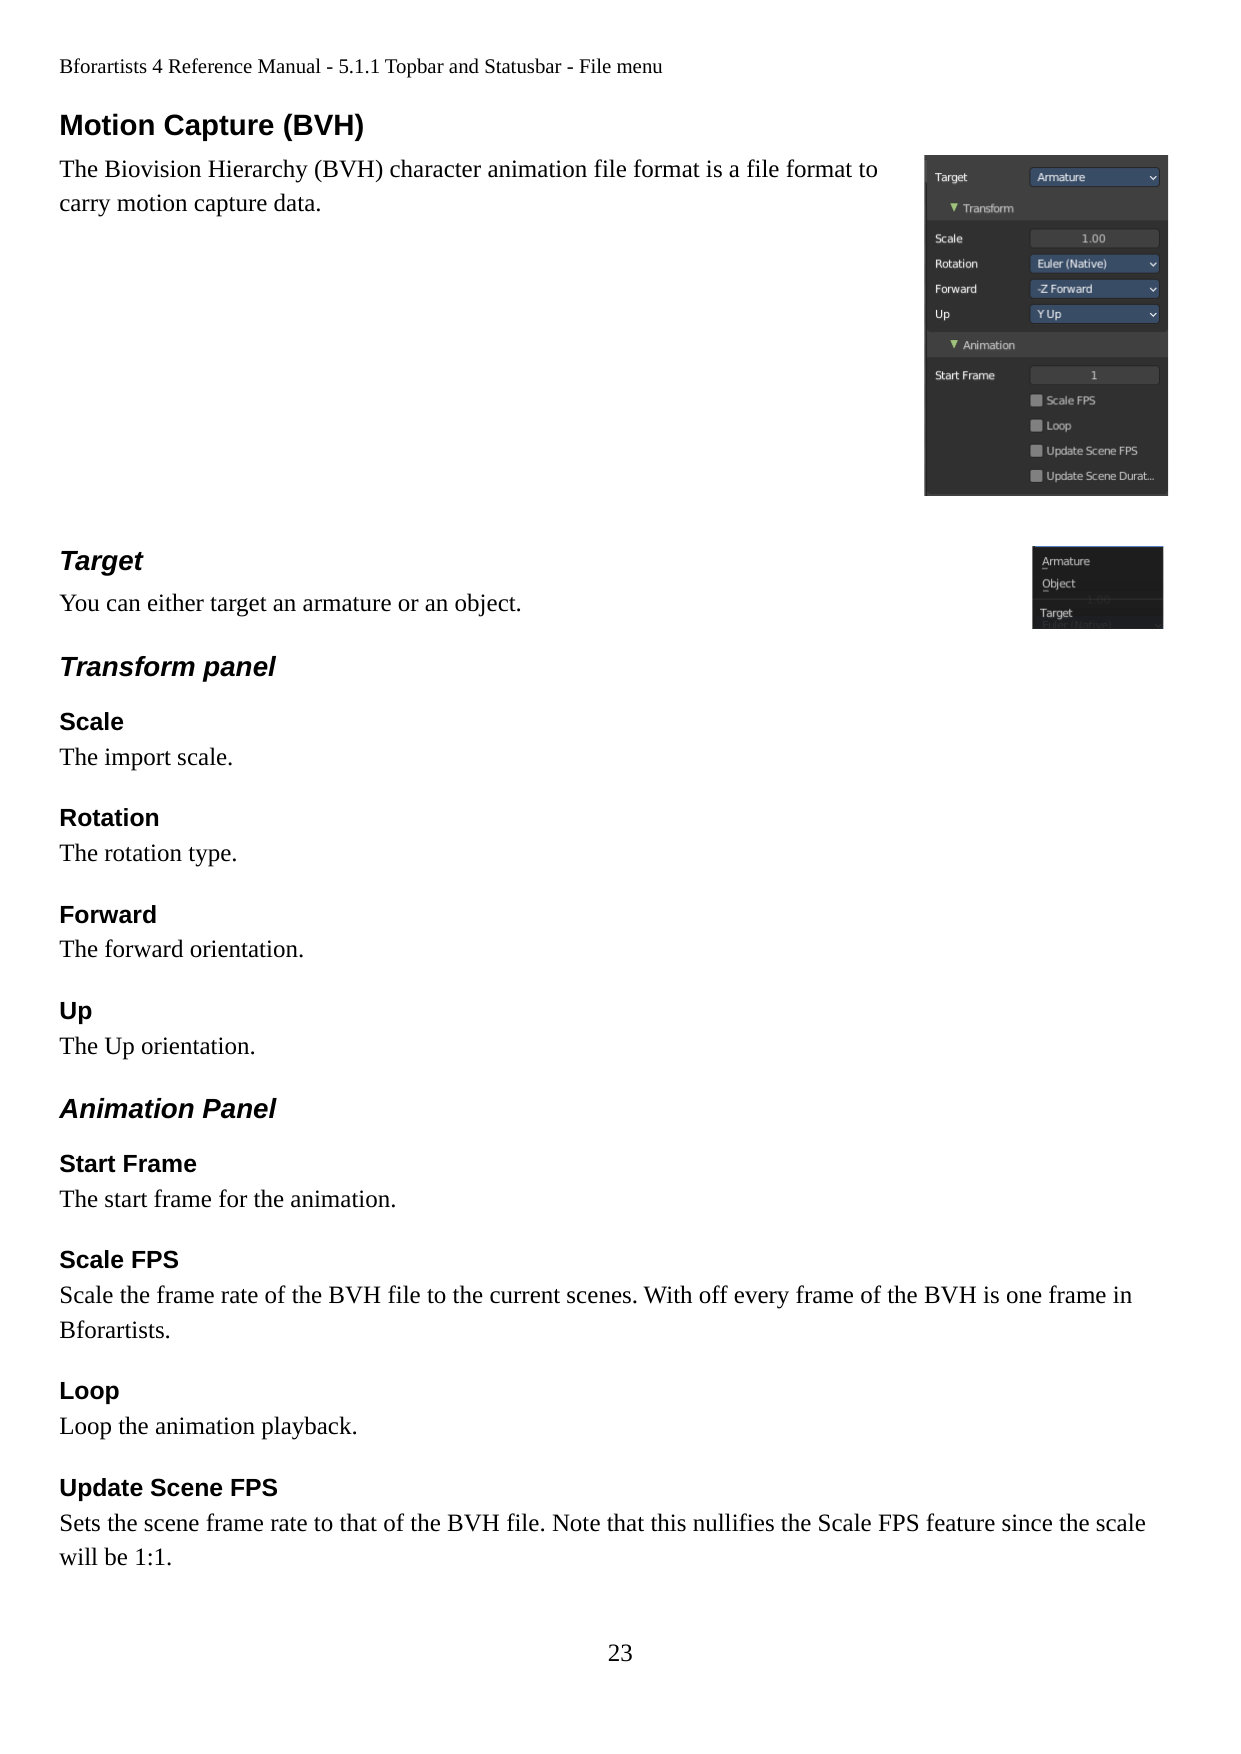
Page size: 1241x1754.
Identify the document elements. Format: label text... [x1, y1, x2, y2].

subtitle Target [59, 544, 1181, 576]
subtitle Forward [59, 900, 1181, 928]
text The import scale. [59, 742, 1181, 771]
subtitle Start Frame [59, 1149, 1181, 1178]
subtitle Animation Panel [59, 1092, 1181, 1124]
subtitle Motion Capture (BVH) [59, 107, 1181, 141]
subtitle Transform panel [59, 650, 1181, 682]
subtitle Update Scene FPS [59, 1473, 1181, 1501]
text The rotation type. [59, 838, 1181, 867]
subtitle Loop [59, 1376, 1181, 1405]
subtitle Scale [59, 707, 1181, 736]
text The Biovision Hierarchy (BVH) character animation file format is a file format to carry motion capture data. [59, 154, 1181, 217]
picture [1032, 546, 1164, 629]
text The start frame for the animation. [59, 1184, 1181, 1213]
subtitle Scale FPS [59, 1246, 1181, 1274]
text You can either target an armature or an object. [59, 588, 1032, 617]
text Loop the animation playback. [59, 1411, 1181, 1440]
subtitle Up [59, 996, 1181, 1024]
text Sets the scene frame rate to that of the BVH file. Note that this nullifies the Scale FPS feature since the scale will be 1:1. [59, 1508, 1181, 1571]
text The Up orientation. [59, 1031, 1181, 1059]
picture [924, 155, 1169, 496]
subtitle Rotation [59, 803, 1181, 832]
text The forward orientation. [59, 934, 1181, 963]
text Scale the frame rate of the BVH file to the current scenes. With off every frame of the BVH is one frame in Bforartists. [59, 1280, 1181, 1344]
